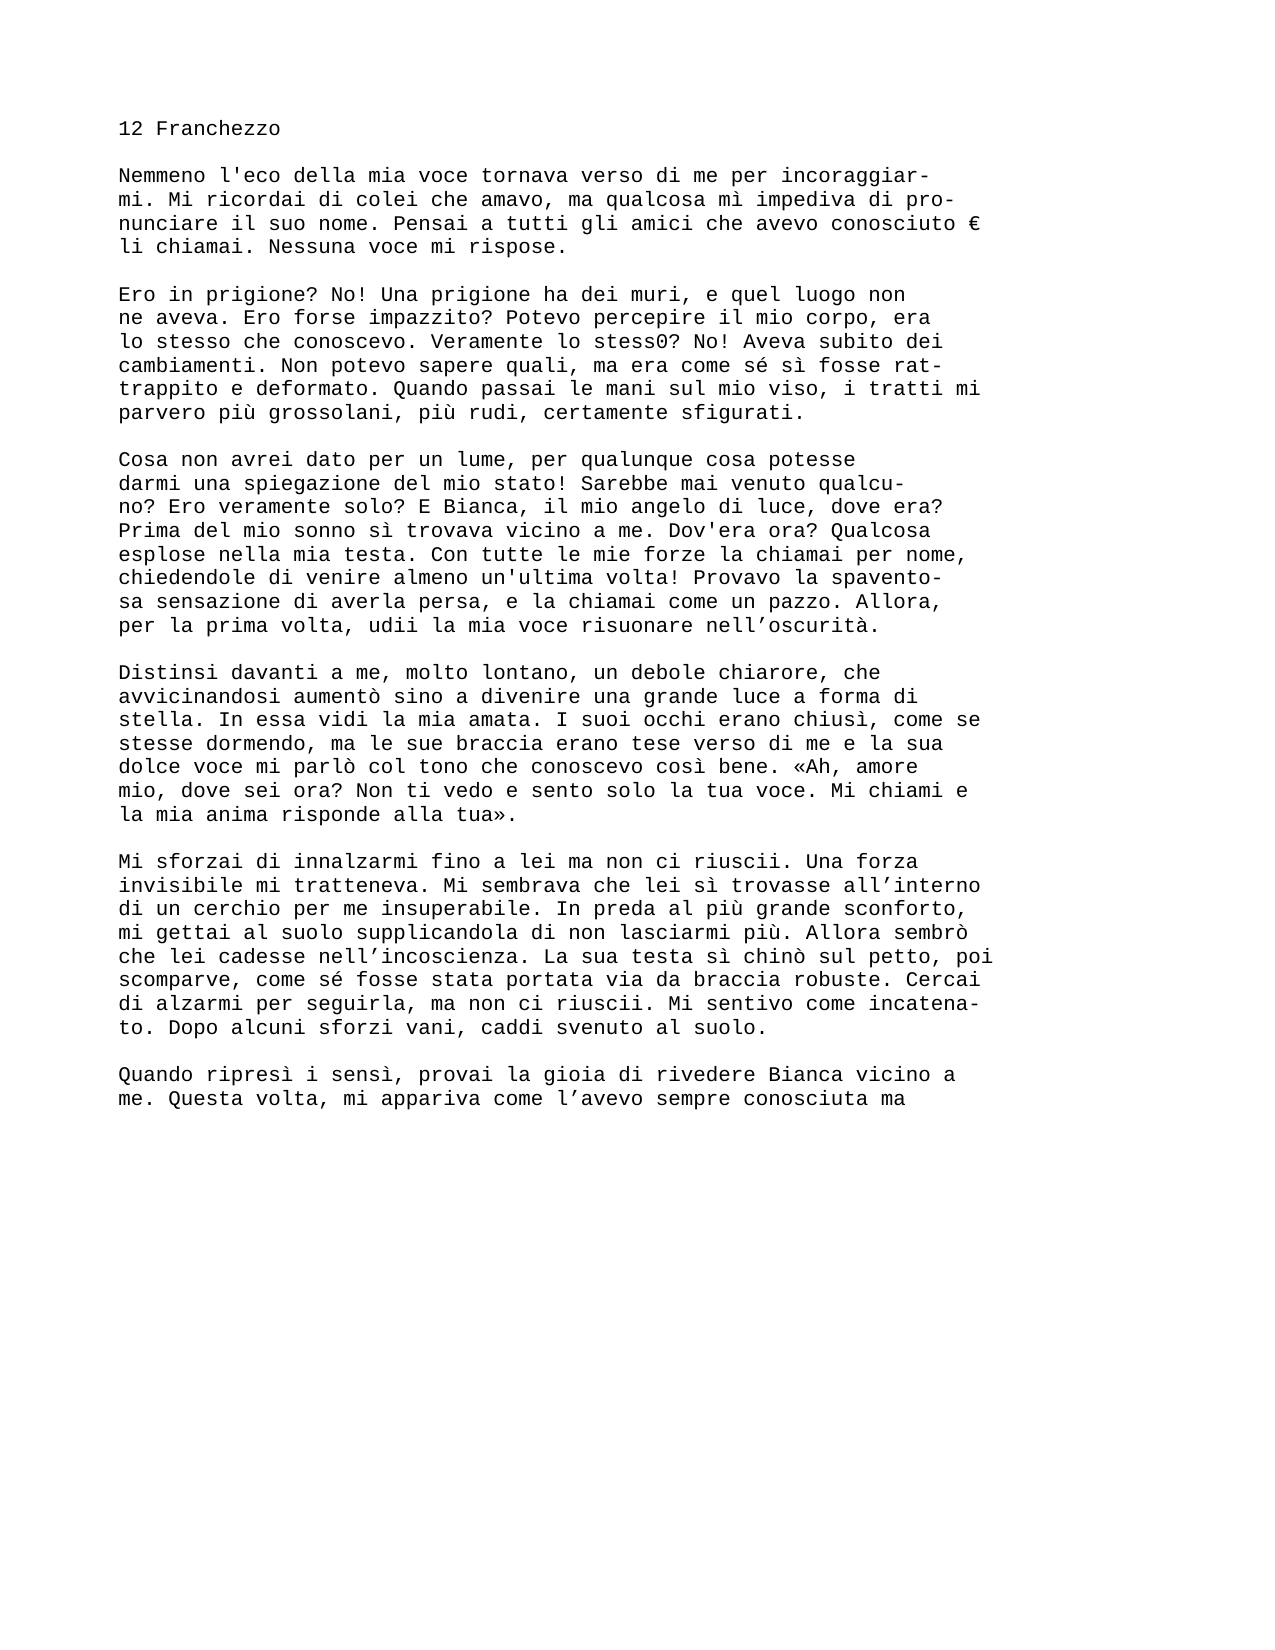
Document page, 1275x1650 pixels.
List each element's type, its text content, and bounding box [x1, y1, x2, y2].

text no? Ero veramente solo? E Bianca, il mio angelo di luce, dove era? [118, 496, 1157, 520]
text che lei cadesse nell’incoscienza. La sua testa sì chinò sul petto, poi [118, 946, 1157, 969]
text to. Dopo alcuni sforzi vani, caddi svenuto al suolo. [118, 1017, 1157, 1040]
text cambiamenti. Non potevo sapere quali, ma era come sé sì fosse rat- [118, 354, 1157, 378]
text dolce voce mi parlò col tono che conoscevo così bene. «Ah, amore [118, 757, 1157, 780]
text lo stesso che conoscevo. Veramente lo stess0? No! Aveva subito dei [118, 331, 1157, 354]
text invisibile mi tratteneva. Mi sembrava che lei sì trovasse all’interno [118, 875, 1157, 898]
text li chiamai. Nessuna voce mi rispose. [118, 236, 1157, 260]
text mi gettai al suolo supplicandola di non lasciarmi più. Allora sembrò [118, 922, 1157, 946]
text Prima del mio sonno sì trovava vicino a me. Dov'era ora? Qualcosa [118, 520, 1157, 544]
text mi. Mi ricordai di colei che amavo, ma qualcosa mì impediva di pro- [118, 189, 1157, 213]
text nunciare il suo nome. Pensai a tutti gli amici che avevo conosciuto € [118, 213, 1157, 236]
text la mia anima risponde alla tua». [118, 804, 1157, 827]
text ne aveva. Ero forse impazzito? Potevo percepire il mio corpo, era [118, 307, 1157, 331]
text scomparve, come sé fosse stata portata via da braccia robuste. Cercai [118, 969, 1157, 993]
text parvero più grossolani, più rudi, certamente sfigurati. [118, 402, 1157, 426]
text avvicinandosi aumentò sino a divenire una grande luce a forma di [118, 686, 1157, 709]
text trappito e deformato. Quando passai le mani sul mio viso, i tratti mi [118, 378, 1157, 402]
text esplose nella mia testa. Con tutte le mie forze la chiamai per nome, [118, 544, 1157, 567]
text darmi una spiegazione del mio stato! Sarebbe mai venuto qualcu- [118, 473, 1157, 496]
text per la prima volta, udii la mia voce risuonare nell’oscurità. [118, 615, 1157, 638]
text Ero in prigione? No! Una prigione ha dei muri, e quel luogo non [118, 284, 1157, 307]
text di un cerchio per me insuperabile. In preda al più grande sconforto, [118, 898, 1157, 922]
text stella. In essa vidi la mia amata. I suoi occhi erano chiusì, come se [118, 709, 1157, 733]
text 12 Franchezzo [118, 118, 1157, 142]
text Nemmeno l'eco della mia voce tornava verso di me per incoraggiar- [118, 165, 1157, 189]
text stesse dormendo, ma le sue braccia erano tese verso di me e la sua [118, 733, 1157, 757]
text di alzarmi per seguirla, ma non ci riuscii. Mi sentivo come incatena- [118, 993, 1157, 1017]
text Cosa non avrei dato per un lume, per qualunque cosa potesse [118, 449, 1157, 473]
text mio, dove sei ora? Non ti vedo e sento solo la tua voce. Mi chiami e [118, 780, 1157, 804]
text Mi sforzai di innalzarmi fino a lei ma non ci riuscii. Una forza [118, 851, 1157, 875]
text sa sensazione di averla persa, e la chiamai come un pazzo. Allora, [118, 591, 1157, 615]
text me. Questa volta, mi appariva come l’avevo sempre conosciuta ma [118, 1088, 1157, 1111]
text Distinsi davanti a me, molto lontano, un debole chiarore, che [118, 662, 1157, 686]
text chiedendole di venire almeno un'ultima volta! Provavo la spavento- [118, 567, 1157, 591]
text Quando ripresì i sensì, provai la gioia di rivedere Bianca vicino a [118, 1064, 1157, 1088]
